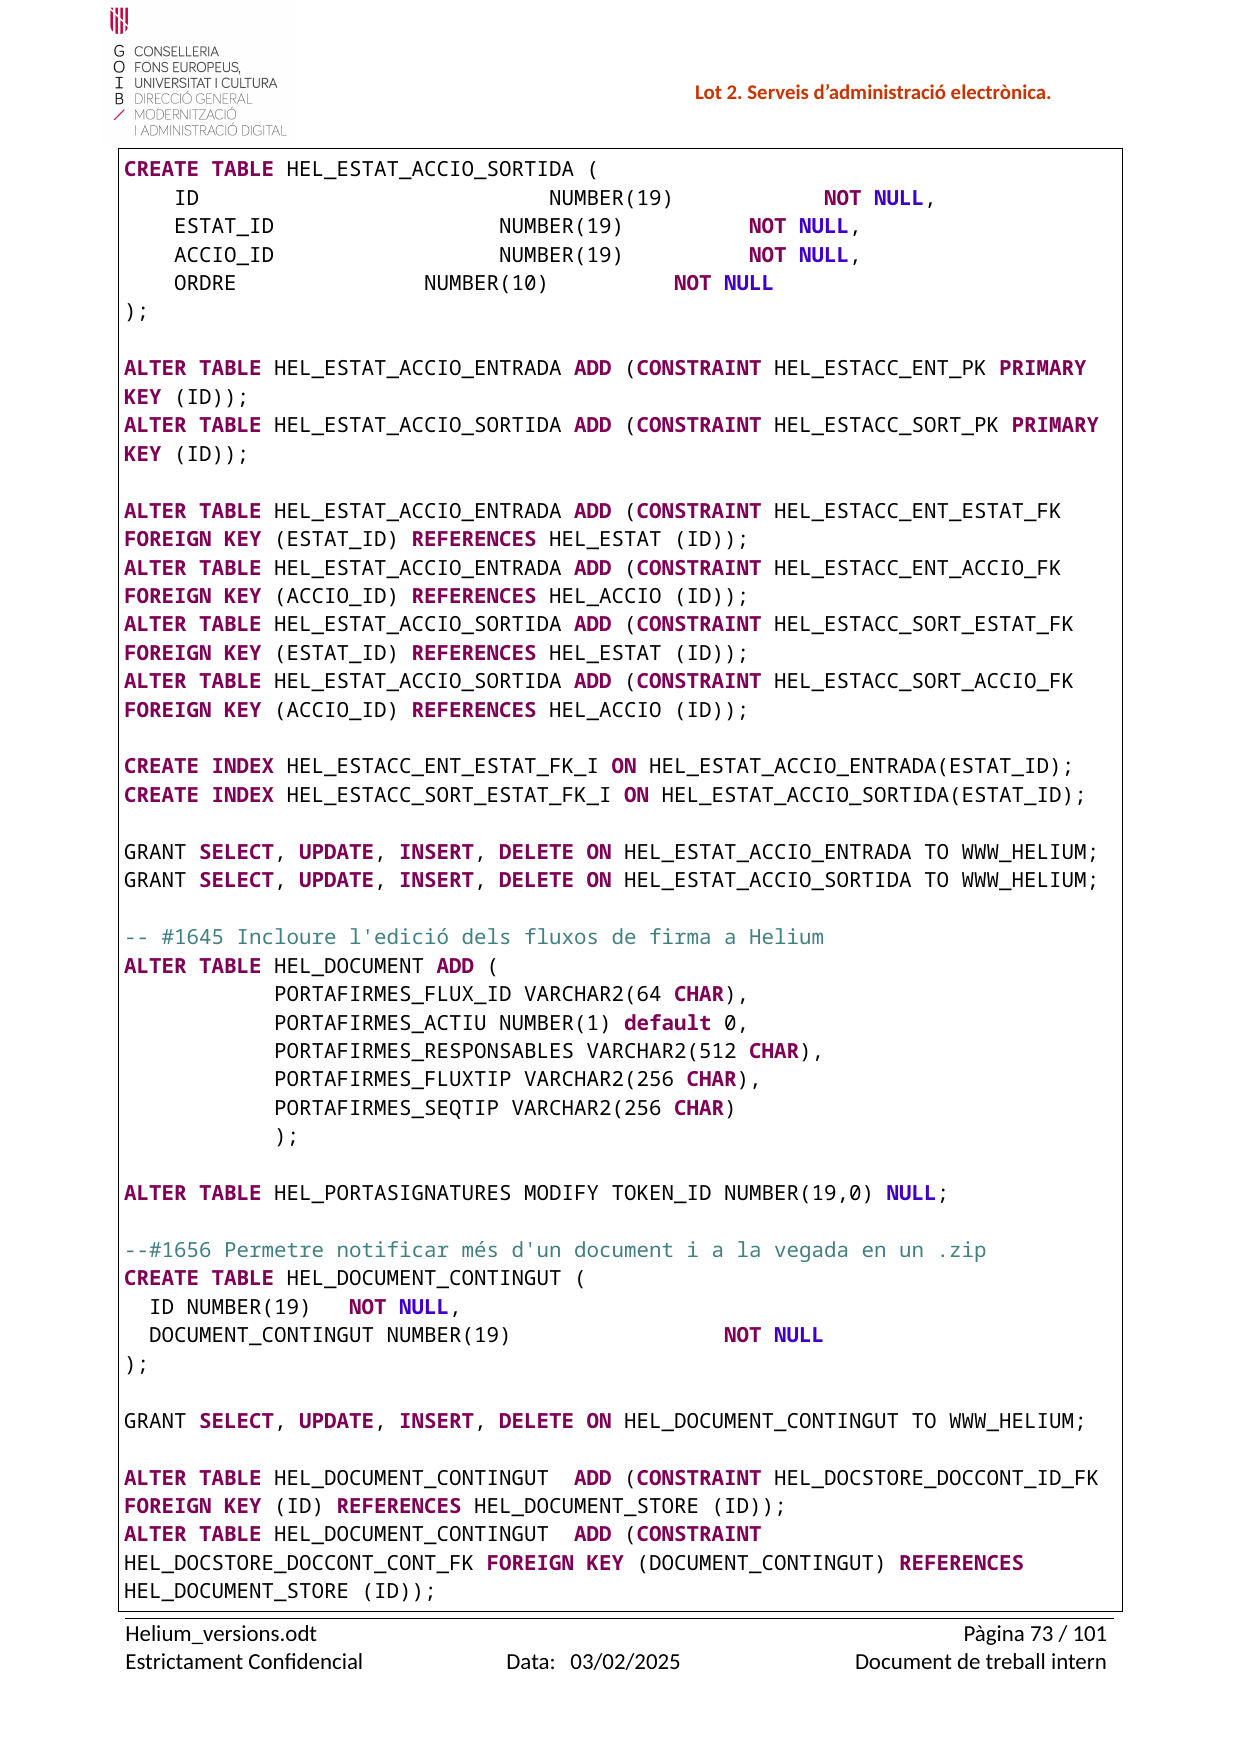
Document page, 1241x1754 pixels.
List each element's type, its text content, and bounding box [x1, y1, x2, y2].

picture [100, 0, 297, 144]
table_header CREATE TABLE HEL_ESTAT_ACCIO_SORTIDA ( ID NUMBER(19) NOT NULL, ESTAT_ID NUMBER(19) NOT NULL, ACCIO_ID NUMBER(19) NOT NULL, ORDRE NUMBER(10) NOT NULL ); ALTER TABLE HEL_ESTAT_ACCIO_ENTRADA ADD (CONSTRAINT HEL_ESTACC_ENT_PK PRIMARY KEY (ID)); ALTER TABLE HEL_ESTAT_ACCIO_SORTIDA ADD (CONSTRAINT HEL_ESTACC_SORT_PK PRIMARY KEY (ID)); ALTER TABLE HEL_ESTAT_ACCIO_ENTRADA ADD (CONSTRAINT HEL_ESTACC_ENT_ESTAT_FK FOREIGN KEY (ESTAT_ID) REFERENCES HEL_ESTAT (ID)); ALTER TABLE HEL_ESTAT_ACCIO_ENTRADA ADD (CONSTRAINT HEL_ESTACC_ENT_ACCIO_FK FOREIGN KEY (ACCIO_ID) REFERENCES HEL_ACCIO (ID)); ALTER TABLE HEL_ESTAT_ACCIO_SORTIDA ADD (CONSTRAINT HEL_ESTACC_SORT_ESTAT_FK FOREIGN KEY (ESTAT_ID) REFERENCES HEL_ESTAT (ID)); ALTER TABLE HEL_ESTAT_ACCIO_SORTIDA ADD (CONSTRAINT HEL_ESTACC_SORT_ACCIO_FK FOREIGN KEY (ACCIO_ID) REFERENCES HEL_ACCIO (ID)); CREATE INDEX HEL_ESTACC_ENT_ESTAT_FK_I ON HEL_ESTAT_ACCIO_ENTRADA(ESTAT_ID); CREATE INDEX HEL_ESTACC_SORT_ESTAT_FK_I ON HEL_ESTAT_ACCIO_SORTIDA(ESTAT_ID); GRANT SELECT, UPDATE, INSERT, DELETE ON HEL_ESTAT_ACCIO_ENTRADA TO WWW_HELIUM; GRANT SELECT, UPDATE, INSERT, DELETE ON HEL_ESTAT_ACCIO_SORTIDA TO WWW_HELIUM; -- #1645 Incloure l'edició dels fluxos de firma a Helium ALTER TABLE HEL_DOCUMENT ADD ( PORTAFIRMES_FLUX_ID VARCHAR2(64 CHAR), PORTAFIRMES_ACTIU NUMBER(1) default 0, PORTAFIRMES_RESPONSABLES VARCHAR2(512 CHAR), PORTAFIRMES_FLUXTIP VARCHAR2(256 CHAR), PORTAFIRMES_SEQTIP VARCHAR2(256 CHAR) ); ALTER TABLE HEL_PORTASIGNATURES MODIFY TOKEN_ID NUMBER(19,0) NULL; --#1656 Permetre notificar més d'un document i a la vegada en un .zip CREATE TABLE HEL_DOCUMENT_CONTINGUT ( ID NUMBER(19) NOT NULL, DOCUMENT_CONTINGUT NUMBER(19) NOT NULL ); GRANT SELECT, UPDATE, INSERT, DELETE ON HEL_DOCUMENT_CONTINGUT TO WWW_HELIUM; ALTER TABLE HEL_DOCUMENT_CONTINGUT ADD (CONSTRAINT HEL_DOCSTORE_DOCCONT_ID_FK FOREIGN KEY (ID) REFERENCES HEL_DOCUMENT_STORE (ID)); ALTER TABLE HEL_DOCUMENT_CONTINGUT ADD (CONSTRAINT HEL_DOCSTORE_DOCCONT_CONT_FK FOREIGN KEY (DOCUMENT_CONTINGUT) REFERENCES HEL_DOCUMENT_STORE (ID)); [119, 149, 1122, 1611]
